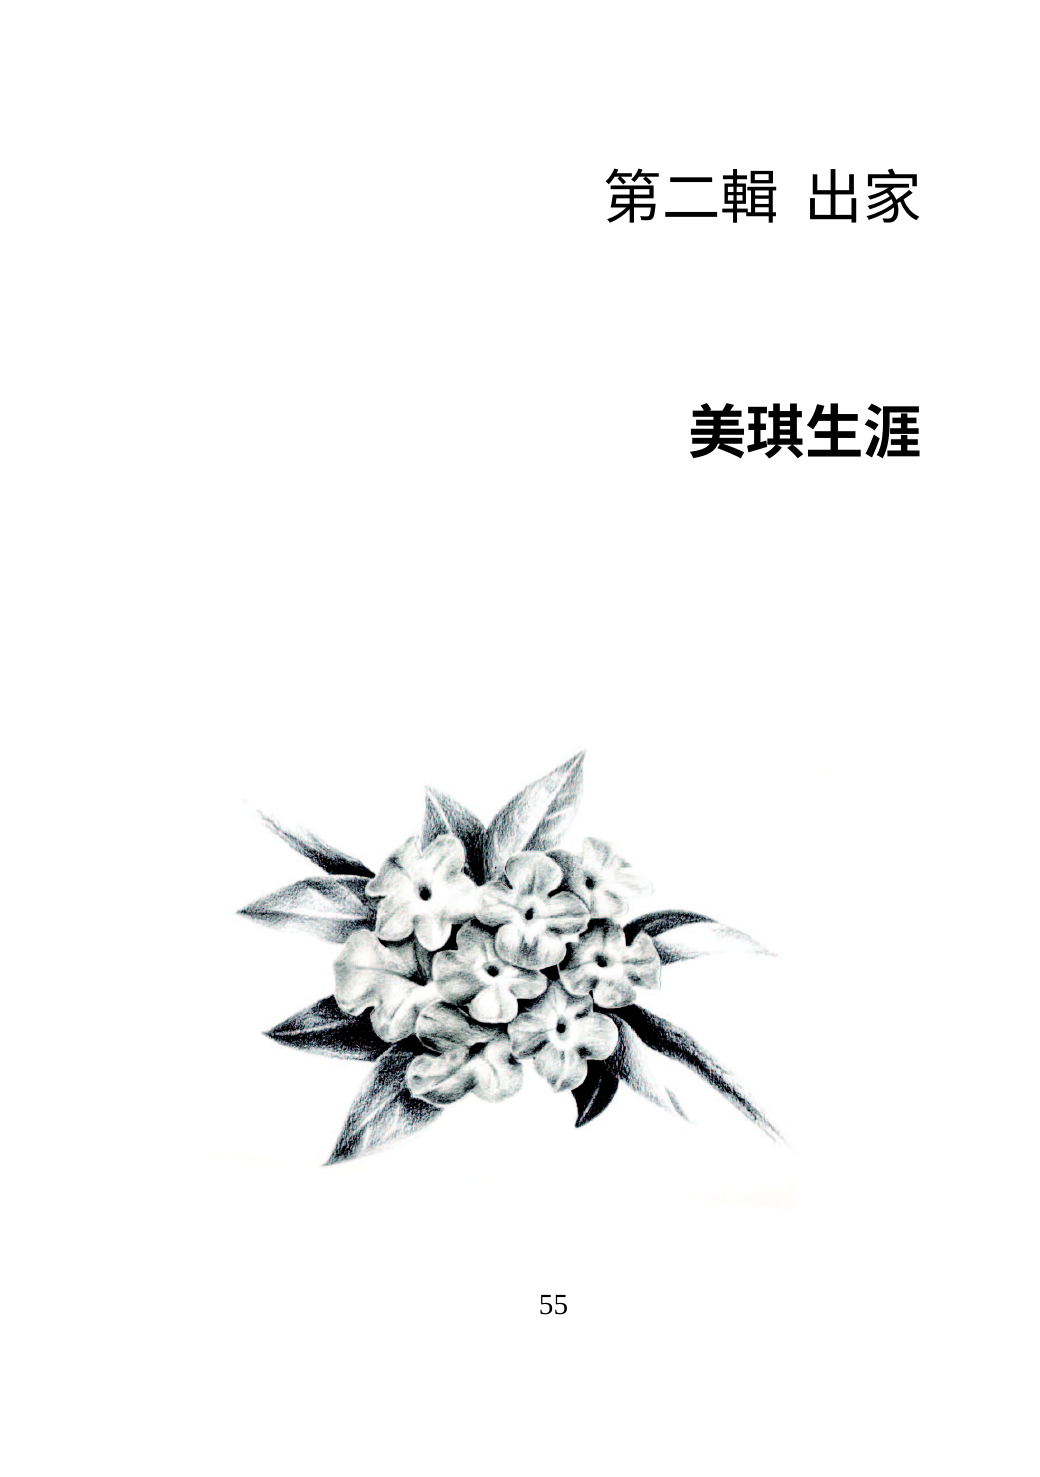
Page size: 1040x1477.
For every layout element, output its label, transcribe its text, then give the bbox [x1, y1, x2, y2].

text 美琪生涯 [118, 386, 921, 471]
picture [206, 719, 834, 1209]
subtitle 第二輯 出家 [118, 151, 921, 235]
